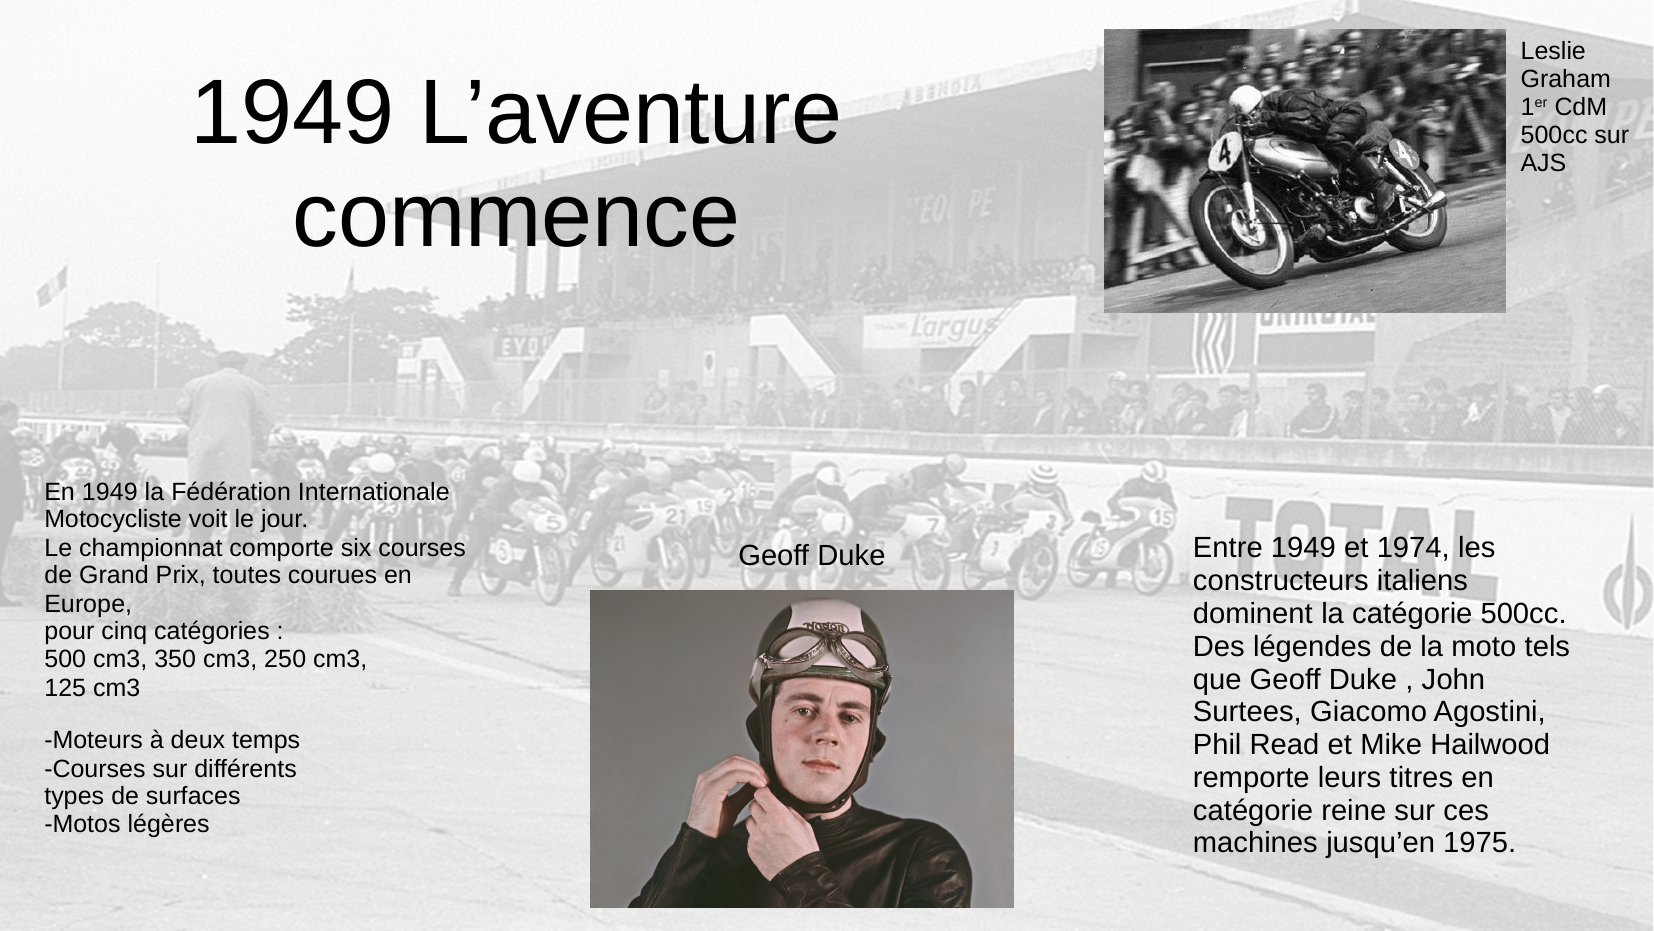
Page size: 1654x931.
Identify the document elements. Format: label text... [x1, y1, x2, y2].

text_box En 1949 la Fédération Internationale Motocycliste voit le jour. Le championnat comporte six courses de Grand Prix, toutes courues en Europe, pour cinq catégories : 500 cm3, 350 cm3, 250 cm3, 125 cm3 [29, 469, 485, 709]
title 1949 L’aventure commence [177, 60, 857, 266]
list Entre 1949 et 1974, les constructeurs italiens dominent la catégorie 500cc. Des légendes de la moto tels que Geoff Duke , John Surtees, Giacomo Agostini, Phil Read et Mike Hailwood remporte leurs titres en catégorie reine sur ces machines jusqu’en 1975. [1122, 531, 1595, 886]
picture [0, 0, 1654, 931]
text_box Geoff Duke [679, 531, 945, 580]
text_box -Moteurs à deux temps -Courses sur différents types de surfaces -Motos légères [29, 718, 355, 857]
text_box Leslie Graham 1er CdM 500cc sur AJS [1505, 29, 1654, 185]
